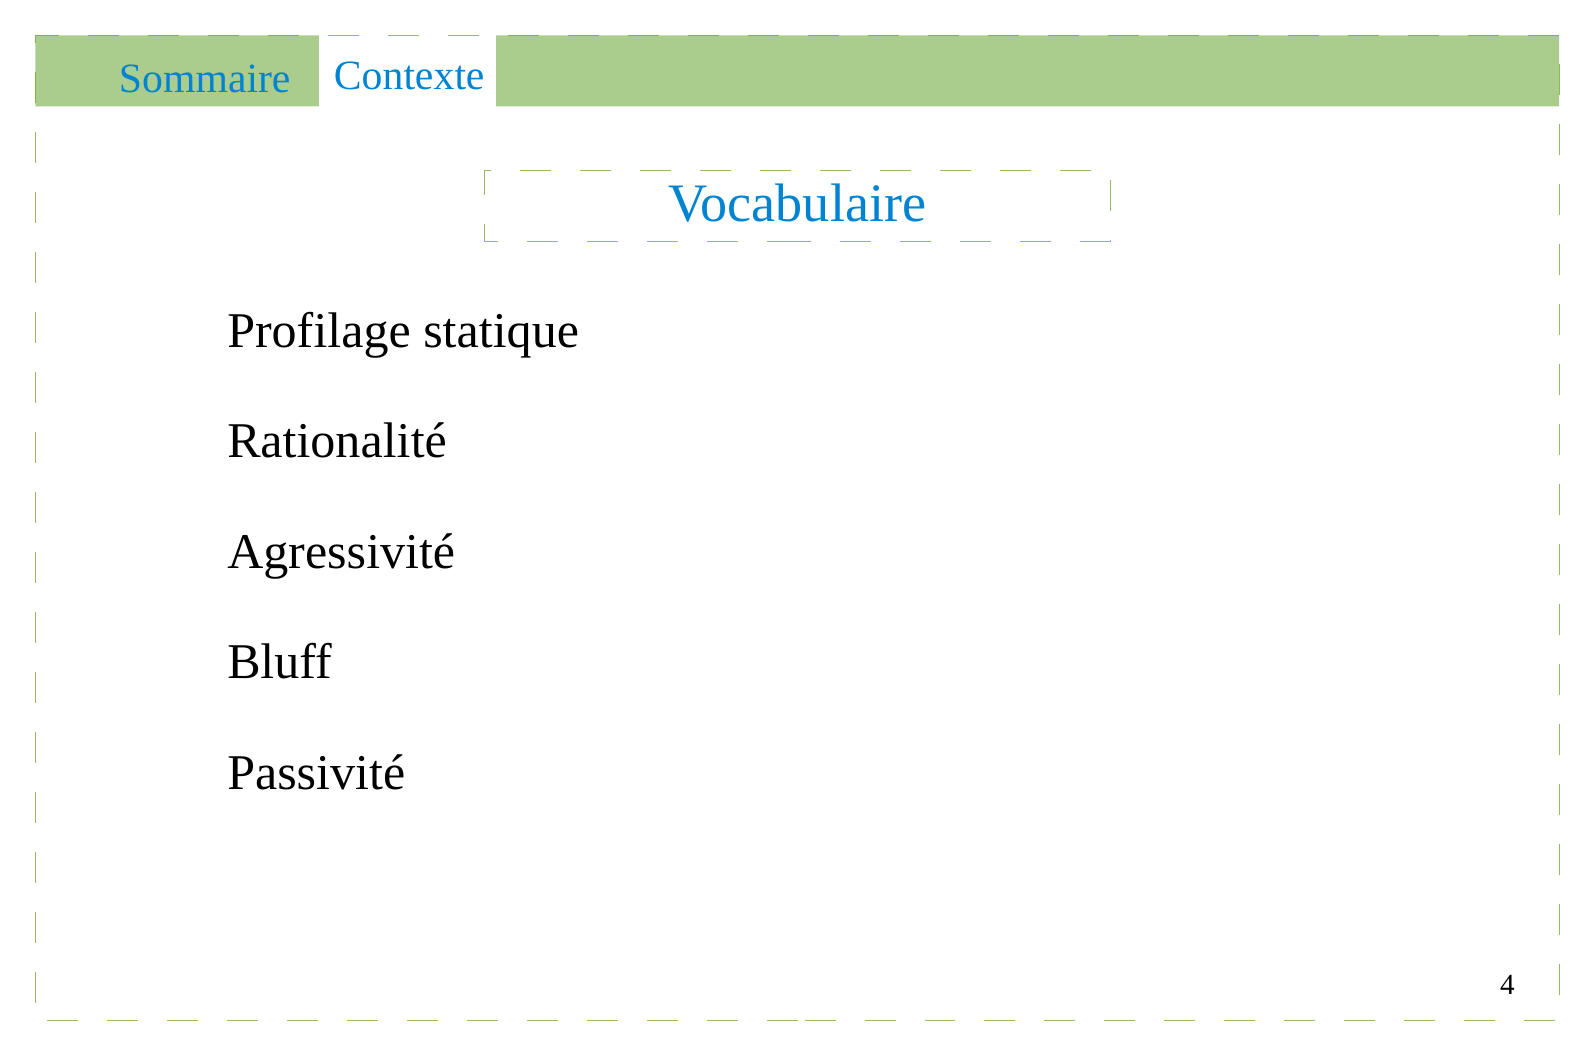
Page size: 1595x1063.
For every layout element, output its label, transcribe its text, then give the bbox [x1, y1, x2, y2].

text_box Contexte [318, 45, 733, 107]
text_box [35, 35, 319, 107]
text_box Profilage statique Rationalité Agressivité Bluff Passivité [212, 295, 1512, 945]
text_box Vocabulaire [35, 165, 1560, 241]
text_box [496, 35, 1560, 107]
text_box Sommaire [104, 47, 518, 109]
